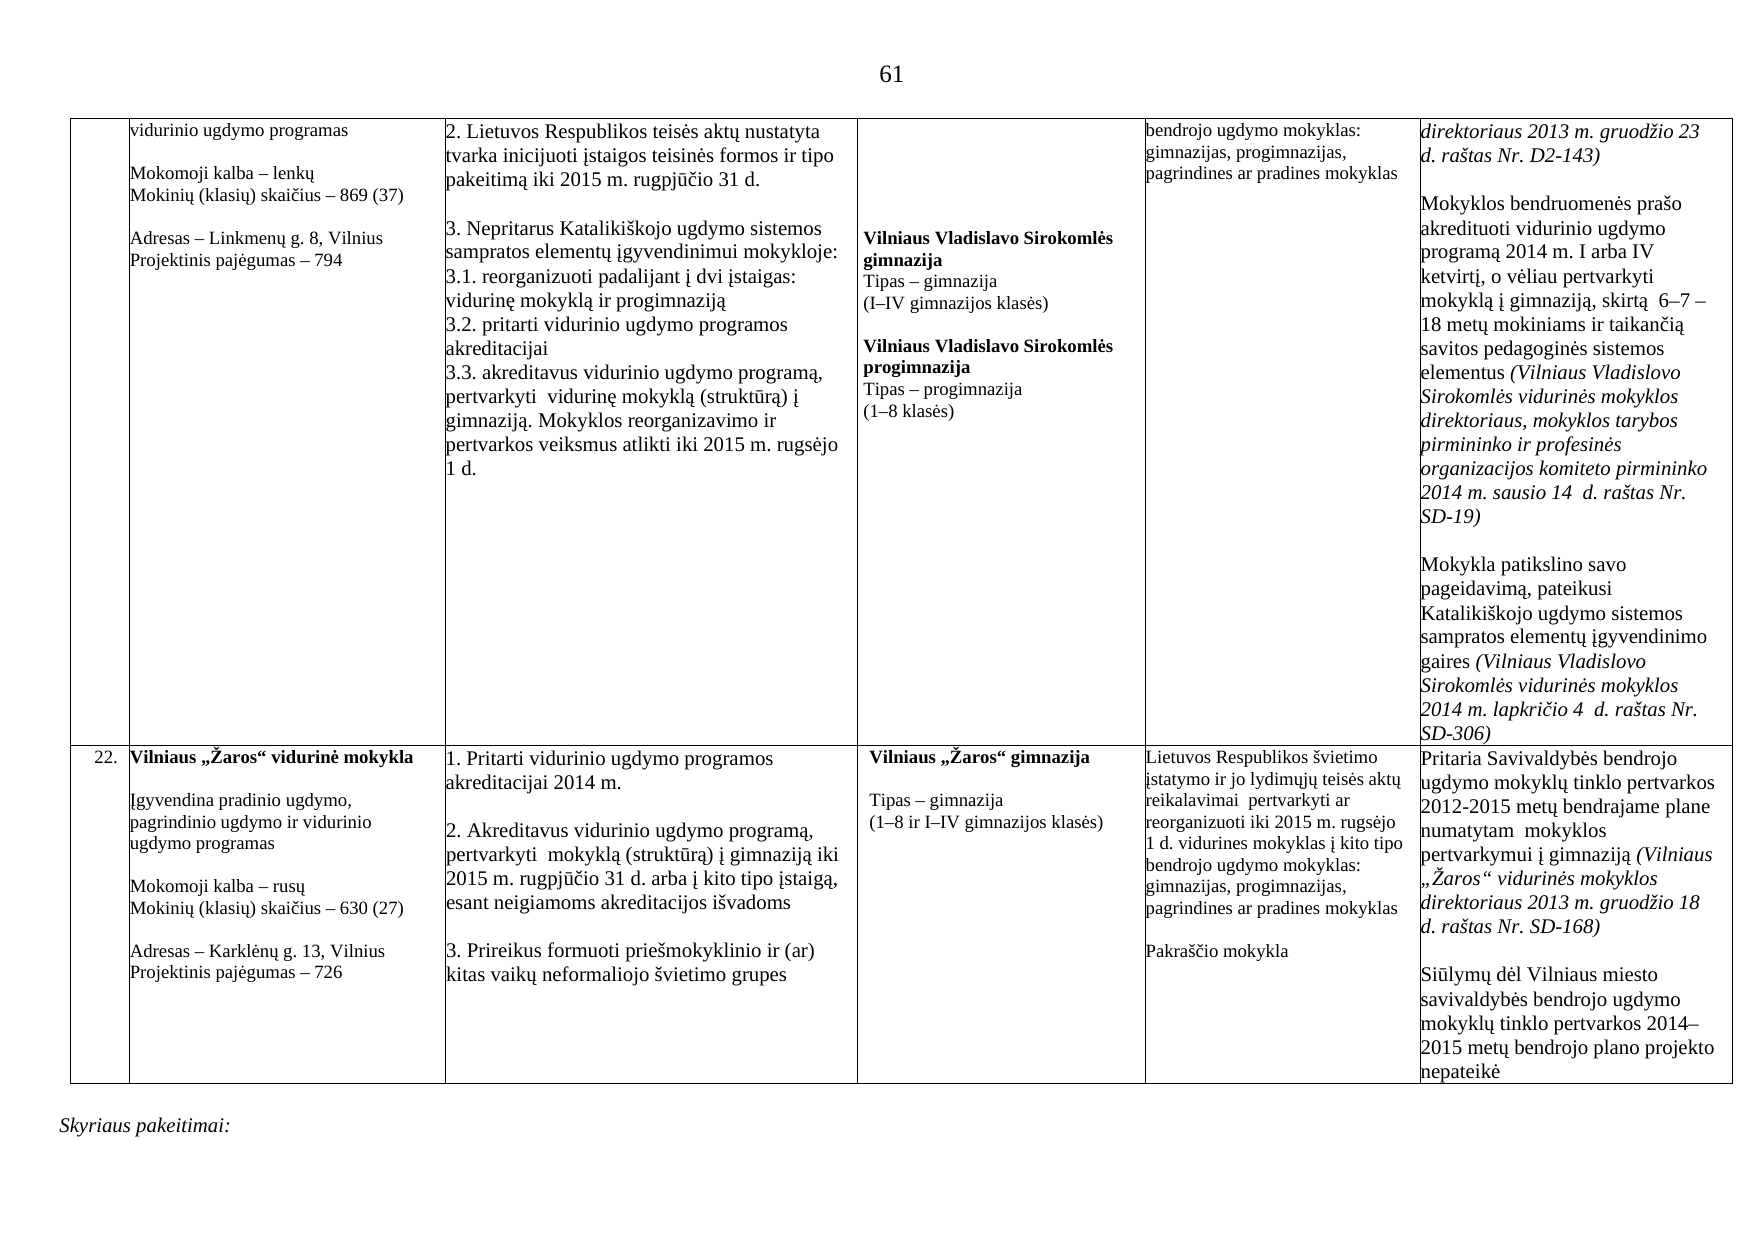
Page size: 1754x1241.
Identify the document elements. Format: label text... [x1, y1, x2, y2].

table_cell Lietuvos Respublikos švietimo įstatymo ir jo lydimųjų teisės aktų reikalavimai pertvarkyti ar reorganizuoti iki 2015 m. rugsėjo 1 d. vidurines mokyklas į kito tipo bendrojo ugdymo mokyklas: gimnazijas, progimnazijas, pagrindines ar pradines mokyklas Pakraščio mokykla [1146, 746, 1420, 1083]
table_cell [71, 119, 129, 745]
table_cell direktoriaus 2013 m. gruodžio 23 d. raštas Nr. D2-143) Mokyklos bendruomenės prašo akredituoti vidurinio ugdymo programą 2014 m. I arba IV ketvirtį, o vėliau pertvarkyti mokyklą į gimnaziją, skirtą 6–7 –18 metų mokiniams ir taikančią savitos pedagoginės sistemos elementus (Vilniaus Vladislovo Sirokomlės vidurinės mokyklos direktoriaus, mokyklos tarybos pirmininko ir profesinės organizacijos komiteto pirmininko 2014 m. sausio 14 d. raštas Nr. SD-19) Mokykla patikslino savo pageidavimą, pateikusi Katalikiškojo ugdymo sistemos sampratos elementų įgyvendinimo gaires (Vilniaus Vladislovo Sirokomlės vidurinės mokyklos 2014 m. lapkričio 4 d. raštas Nr. SD-306) [1421, 119, 1732, 745]
text Skyriaus pakeitimai: [59, 1112, 1724, 1137]
table_cell Vilniaus Vladislavo Sirokomlės gimnazija Tipas – gimnazija (I–IV gimnazijos klasės) Vilniaus Vladislavo Sirokomlės progimnazija Tipas – progimnazija (1–8 klasės) [858, 119, 1145, 745]
table_cell vidurinio ugdymo programas Mokomoji kalba – lenkų Mokinių (klasių) skaičius – 869 (37) Adresas – Linkmenų g. 8, Vilnius Projektinis pajėgumas – 794 [130, 119, 445, 745]
table_cell 1. Pritarti vidurinio ugdymo programos akreditacijai 2014 m. 2. Akreditavus vidurinio ugdymo programą, pertvarkyti mokyklą (struktūrą) į gimnaziją iki 2015 m. rugpjūčio 31 d. arba į kito tipo įstaigą, esant neigiamoms akreditacijos išvadoms 3. Prireikus formuoti priešmokyklinio ir (ar) kitas vaikų neformaliojo švietimo grupes [446, 746, 857, 1083]
table_cell 2. Lietuvos Respublikos teisės aktų nustatyta tvarka inicijuoti įstaigos teisinės formos ir tipo pakeitimą iki 2015 m. rugpjūčio 31 d. 3. Nepritarus Katalikiškojo ugdymo sistemos sampratos elementų įgyvendinimui mokykloje: 3.1. reorganizuoti padalijant į dvi įstaigas: vidurinę mokyklą ir progimnaziją 3.2. pritarti vidurinio ugdymo programos akreditacijai 3.3. akreditavus vidurinio ugdymo programą, pertvarkyti vidurinę mokyklą (struktūrą) į gimnaziją. Mokyklos reorganizavimo ir pertvarkos veiksmus atlikti iki 2015 m. rugsėjo 1 d. [446, 119, 857, 745]
table_cell Vilniaus „Žaros“ gimnazija Tipas – gimnazija (1–8 ir I–IV gimnazijos klasės) [858, 746, 1145, 1083]
table_cell Vilniaus „Žaros“ vidurinė mokykla Įgyvendina pradinio ugdymo, pagrindinio ugdymo ir vidurinio ugdymo programas Mokomoji kalba – rusų Mokinių (klasių) skaičius – 630 (27) Adresas – Karklėnų g. 13, Vilnius Projektinis pajėgumas – 726 [130, 746, 445, 1083]
table_cell 22. [71, 746, 129, 1083]
table_cell Pritaria Savivaldybės bendrojo ugdymo mokyklų tinklo pertvarkos 2012-2015 metų bendrajame plane numatytam mokyklos pertvarkymui į gimnaziją (Vilniaus „Žaros“ vidurinės mokyklos direktoriaus 2013 m. gruodžio 18 d. raštas Nr. SD-168) Siūlymų dėl Vilniaus miesto savivaldybės bendrojo ugdymo mokyklų tinklo pertvarkos 2014–2015 metų bendrojo plano projekto nepateikė [1421, 746, 1732, 1083]
table_cell bendrojo ugdymo mokyklas: gimnazijas, progimnazijas, pagrindines ar pradines mokyklas [1146, 119, 1420, 745]
